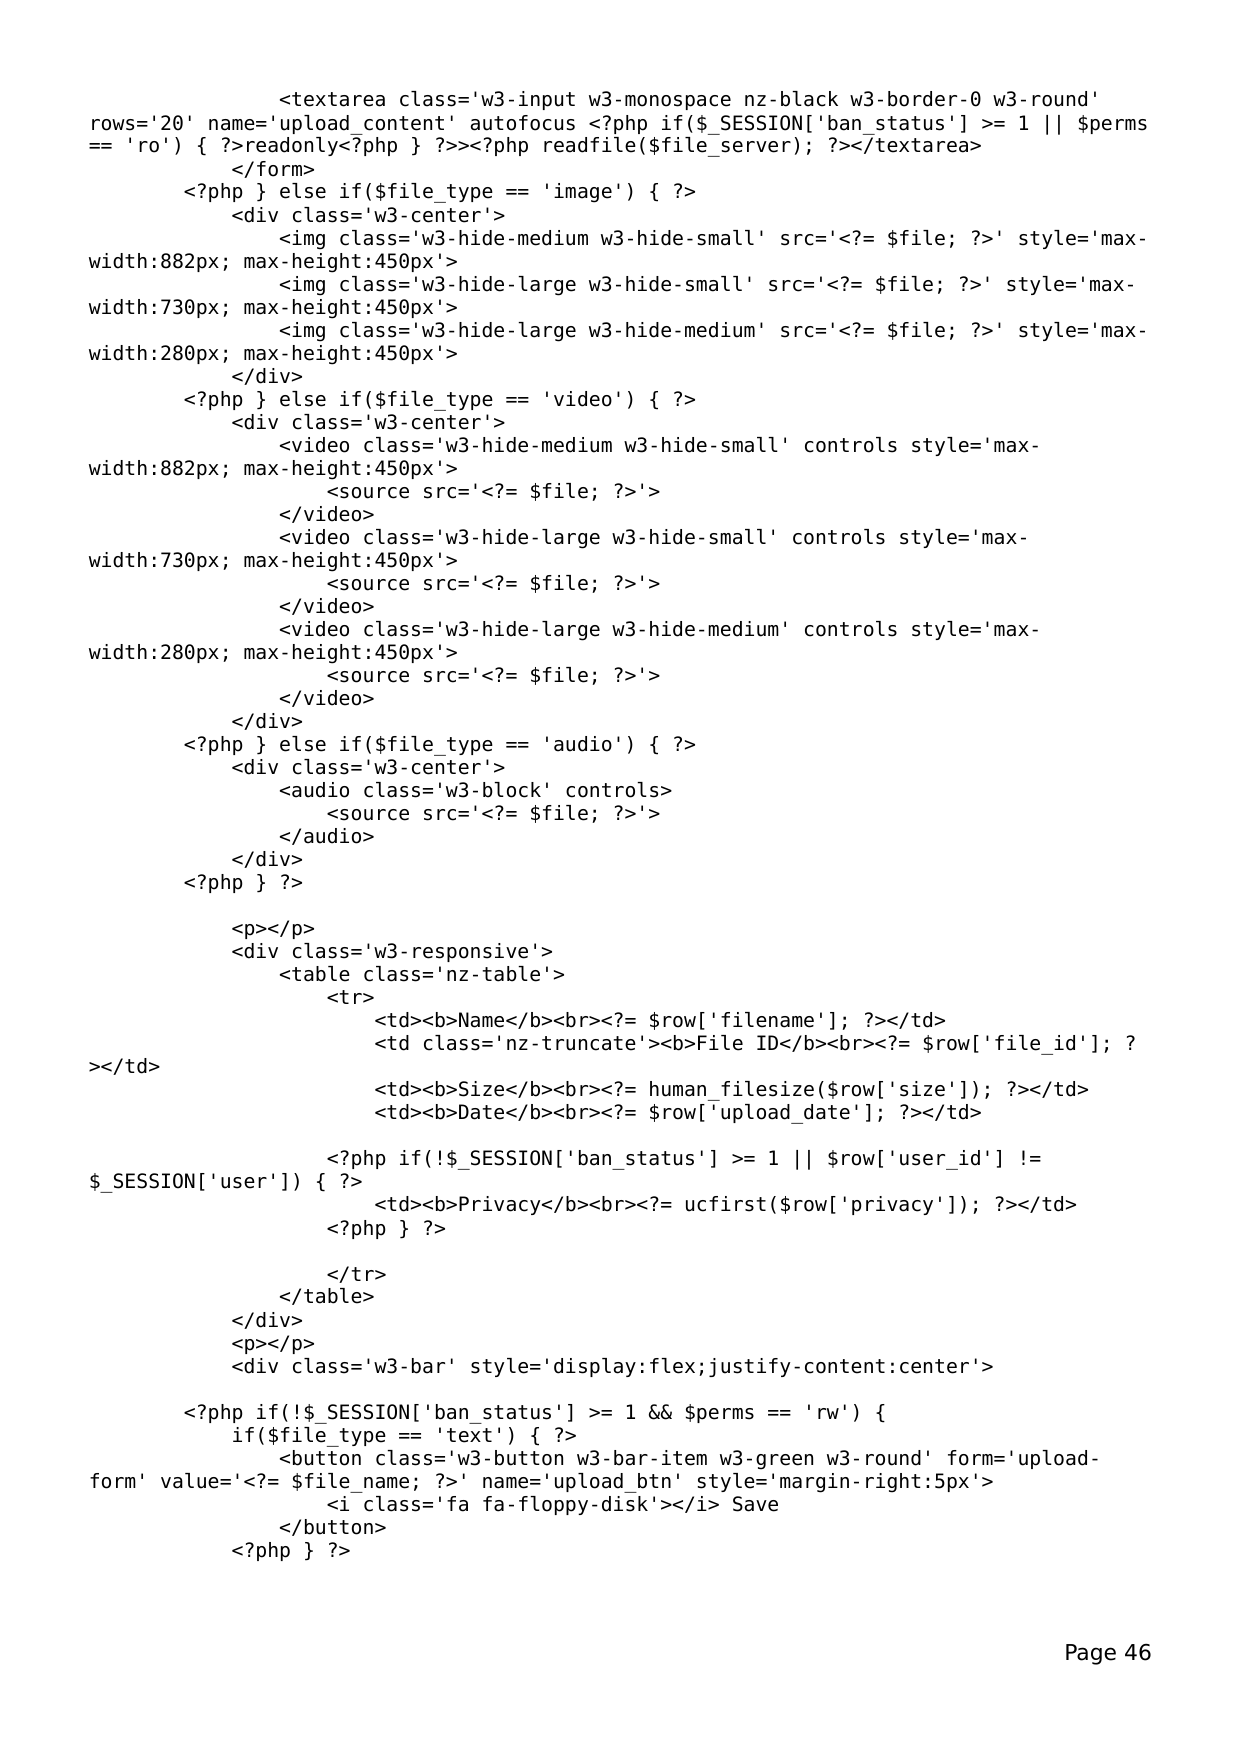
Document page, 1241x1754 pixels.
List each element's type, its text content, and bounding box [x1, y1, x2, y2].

text <?php } ?> [88, 1217, 1152, 1239]
text <div class='w3-responsive'> [88, 940, 1152, 963]
text </form> [88, 158, 1152, 181]
text <?php } ?> [88, 1539, 1152, 1562]
text <img class='w3-hide-large w3-hide-small' src='<?= $file; ?>' style='max-width:730px; max-height:450px'> [88, 273, 1152, 319]
text <source src='<?= $file; ?>'> [88, 802, 1152, 825]
text </video> [88, 687, 1152, 710]
text <?php if(!$_SESSION['ban_status'] >= 1 && $perms == 'rw') { [88, 1401, 1152, 1424]
text </audio> [88, 825, 1152, 848]
text <div class='w3-bar' style='display:flex;justify-content:center'> [88, 1355, 1152, 1378]
text </div> [88, 710, 1152, 733]
text <td><b>Name</b><br><?= $row['filename']; ?></td> [88, 1009, 1152, 1032]
text <img class='w3-hide-large w3-hide-medium' src='<?= $file; ?>' style='max-width:280px; max-height:450px'> [88, 319, 1152, 365]
text <td><b>Date</b><br><?= $row['upload_date']; ?></td> [88, 1101, 1152, 1124]
text <video class='w3-hide-medium w3-hide-small' controls style='max-width:882px; max-height:450px'> [88, 434, 1152, 480]
text <td><b>Size</b><br><?= human_filesize($row['size']); ?></td> [88, 1078, 1152, 1101]
text <textarea class='w3-input w3-monospace nz-black w3-border-0 w3-round' rows='20' name='upload_content' autofocus <?php if($_SESSION['ban_status'] >= 1 || $perms == 'ro') { ?>readonly<?php } ?>><?php readfile($file_server); ?></textarea> [88, 88, 1152, 158]
text <source src='<?= $file; ?>'> [88, 664, 1152, 687]
text <?php } else if($file_type == 'video') { ?> [88, 388, 1152, 411]
text <?php } else if($file_type == 'audio') { ?> [88, 733, 1152, 756]
text </div> [88, 848, 1152, 871]
text if($file_type == 'text') { ?> [88, 1424, 1152, 1447]
text <?php } else if($file_type == 'image') { ?> [88, 181, 1152, 204]
text <source src='<?= $file; ?>'> [88, 480, 1152, 503]
text <?php } ?> [88, 871, 1152, 894]
text <img class='w3-hide-medium w3-hide-small' src='<?= $file; ?>' style='max-width:882px; max-height:450px'> [88, 227, 1152, 273]
text <i class='fa fa-floppy-disk'></i> Save [88, 1493, 1152, 1516]
text <?php if(!$_SESSION['ban_status'] >= 1 || $row['user_id'] != $_SESSION['user']) { ?> [88, 1147, 1152, 1193]
text </div> [88, 1309, 1152, 1332]
text <div class='w3-center'> [88, 204, 1152, 227]
text </div> [88, 365, 1152, 388]
text <td><b>Privacy</b><br><?= ucfirst($row['privacy']); ?></td> [88, 1193, 1152, 1217]
text <p></p> [88, 917, 1152, 940]
text <button class='w3-button w3-bar-item w3-green w3-round' form='upload-form' value='<?= $file_name; ?>' name='upload_btn' style='margin-right:5px'> [88, 1447, 1152, 1493]
text </table> [88, 1286, 1152, 1309]
text <div class='w3-center'> [88, 756, 1152, 779]
text <video class='w3-hide-large w3-hide-small' controls style='max-width:730px; max-height:450px'> [88, 526, 1152, 572]
text <td class='nz-truncate'><b>File ID</b><br><?= $row['file_id']; ?></td> [88, 1032, 1152, 1078]
text <source src='<?= $file; ?>'> [88, 572, 1152, 595]
text </video> [88, 595, 1152, 618]
text </button> [88, 1516, 1152, 1539]
text <div class='w3-center'> [88, 411, 1152, 434]
text <table class='nz-table'> [88, 963, 1152, 986]
text <audio class='w3-block' controls> [88, 779, 1152, 802]
text <tr> [88, 986, 1152, 1009]
text <p></p> [88, 1332, 1152, 1355]
text </tr> [88, 1263, 1152, 1286]
text <video class='w3-hide-large w3-hide-medium' controls style='max-width:280px; max-height:450px'> [88, 618, 1152, 664]
text </video> [88, 503, 1152, 526]
